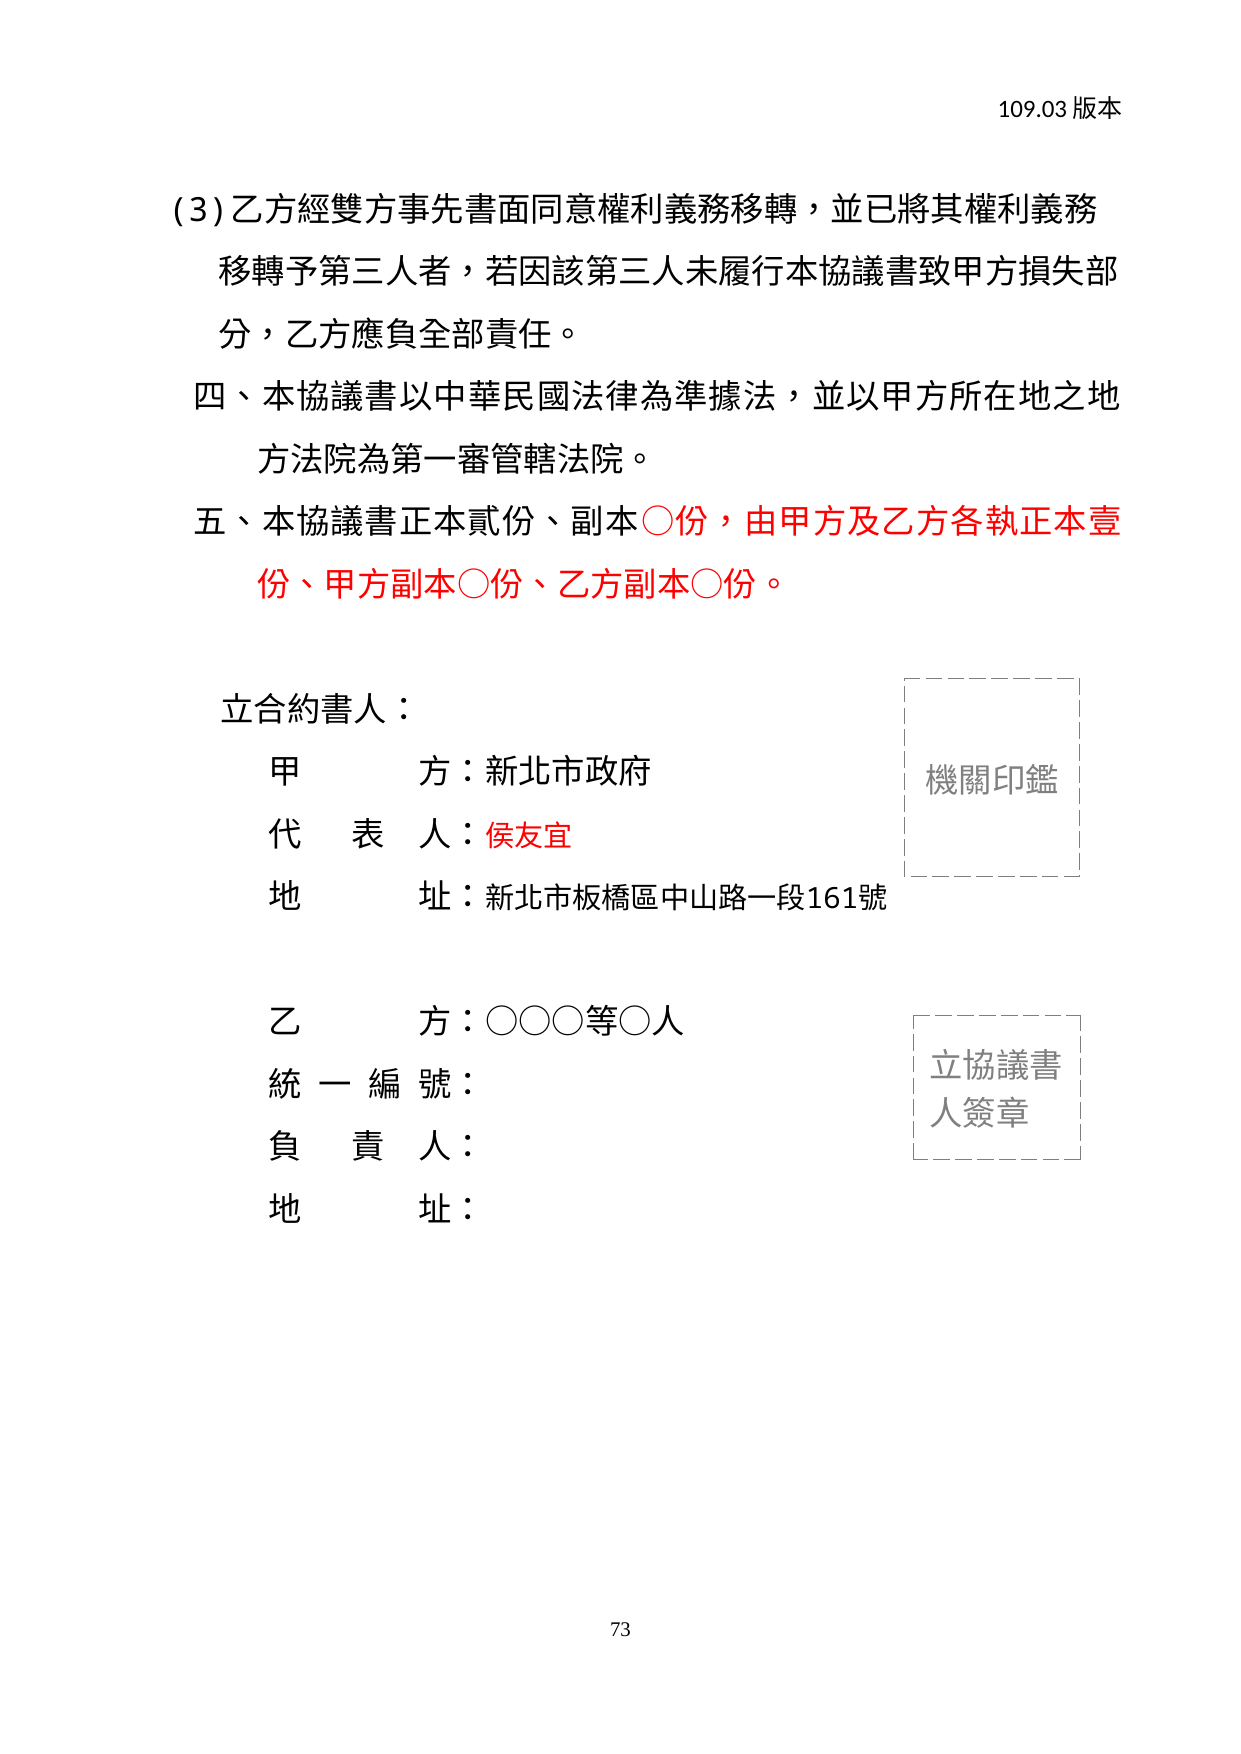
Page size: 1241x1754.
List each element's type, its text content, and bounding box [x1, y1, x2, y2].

text 地 址：新北市板橋區中山路一段161號 [268, 852, 1122, 915]
text 甲 方：新北市政府 [268, 727, 904, 790]
text 地 址： [268, 1165, 1122, 1227]
list 乙方經雙方事先書面同意權利義務移轉，並已將其權利義務移轉予第三人者，若因該第三人未履行本協議書致甲方損失部分，乙方應負全部責任。 [168, 165, 1122, 352]
text 代 表 人：侯友宜 [268, 790, 904, 852]
text [1081, 1040, 1122, 1102]
text 四、本協議書以中華民國法律為準據法，並以甲方所在地之地方法院為第一審管轄法院。 [193, 352, 1122, 477]
text 機關印鑑 [920, 754, 1064, 802]
text 立協議書人簽章 [929, 1039, 1065, 1135]
text 乙 方：○○○等○人 [268, 977, 1122, 1160]
text 立合約書人： [220, 665, 1122, 877]
text 統 一 編 號： [268, 1040, 913, 1102]
text 負 責 人： [268, 1102, 1122, 1165]
text 五、本協議書正本貳份、副本○份，由甲方及乙方各執正本壹份、甲方副本○份、乙方副本○份。 [193, 477, 1122, 602]
text [1080, 790, 1122, 852]
text [1080, 727, 1122, 790]
